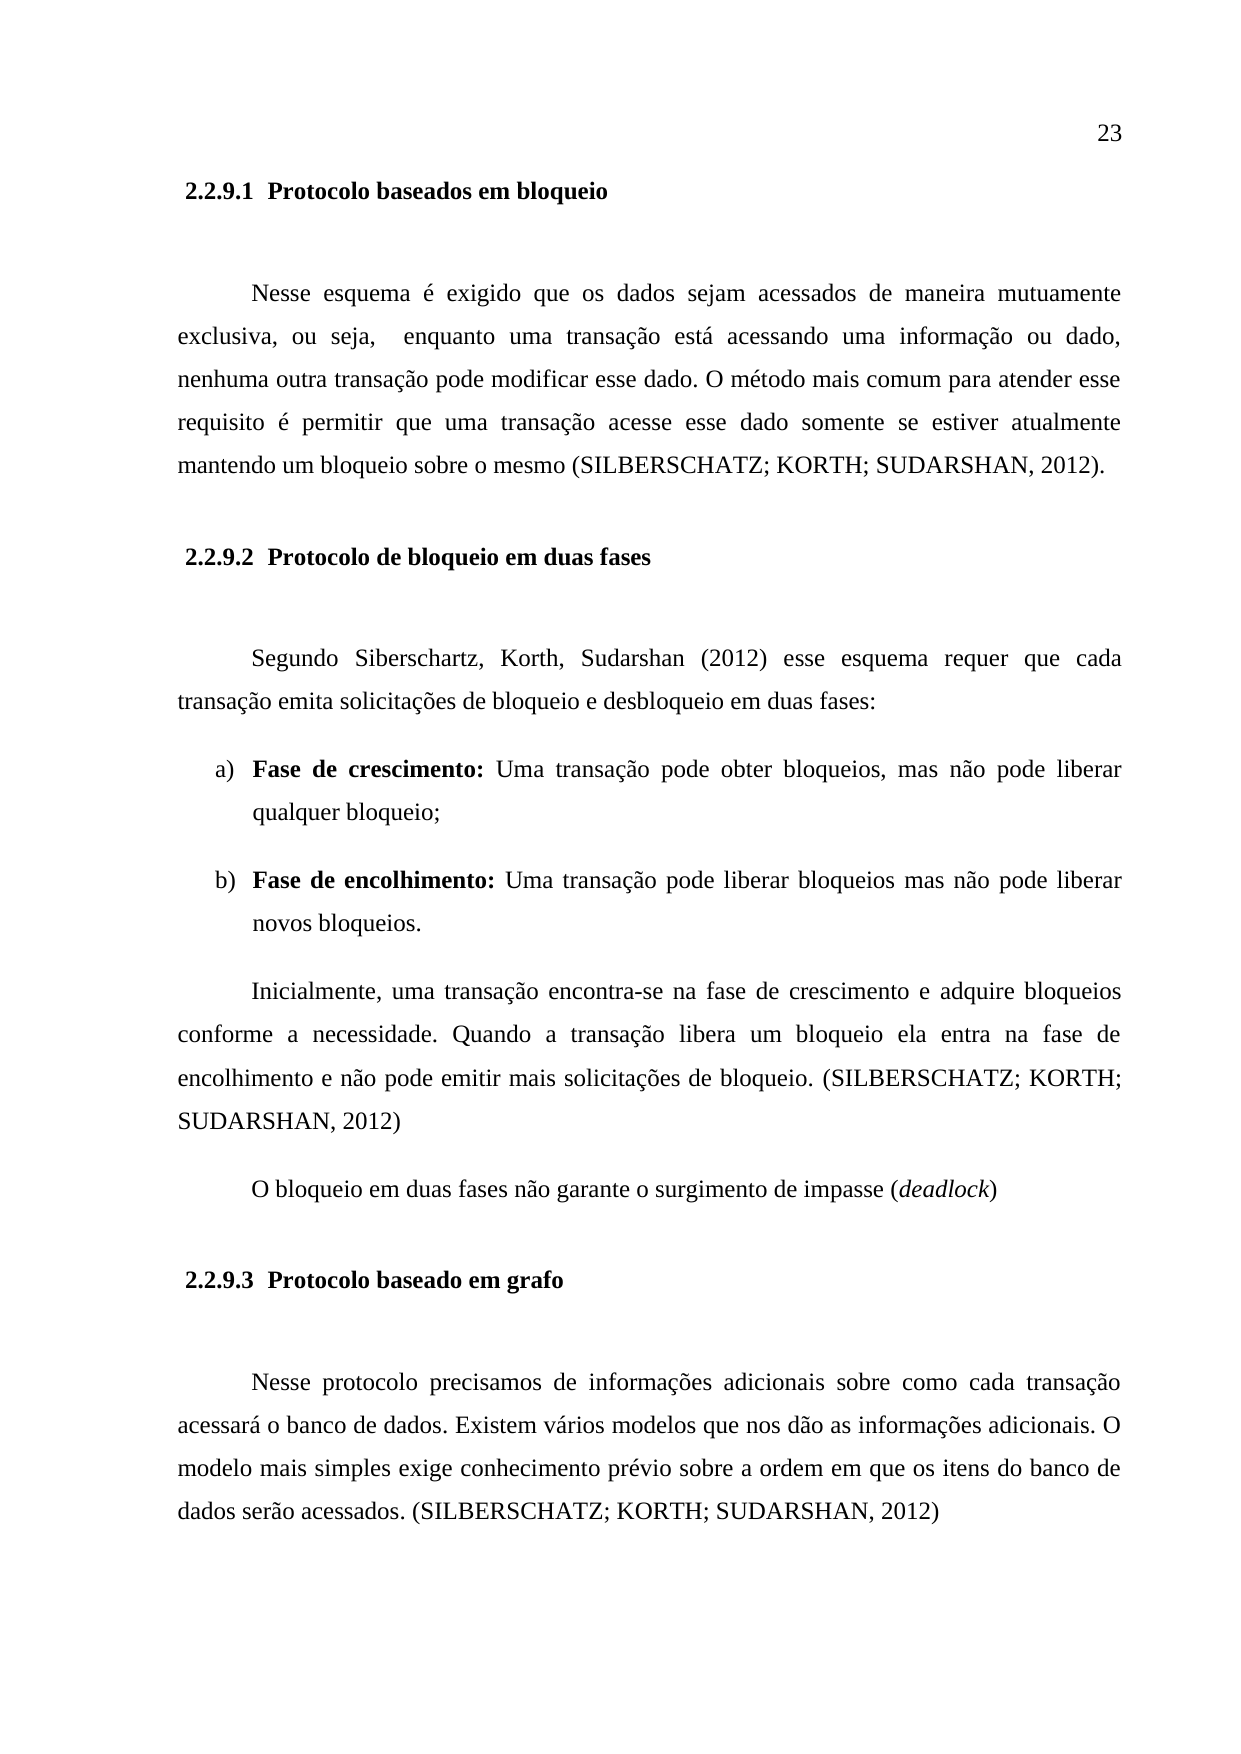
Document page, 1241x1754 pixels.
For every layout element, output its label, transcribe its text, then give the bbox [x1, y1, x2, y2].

text Nesse esquema é exigido que os dados sejam acessados de maneira mutuamente exclusiva, ou seja, enquanto uma transação está acessando uma informação ou dado, nenhuma outra transação pode modificar esse dado. O método mais comum para atender esse requisito é permitir que uma transação acesse esse dado somente se estiver atualmente mantendo um bloqueio sobre o mesmo (SILBERSCHATZ; KORTH; SUDARSHAN, 2012). [177, 278, 1122, 479]
list Protocolo baseado em grafo [185, 1265, 1122, 1294]
text Inicialmente, uma transação encontra-se na fase de crescimento e adquire bloqueios conforme a necessidade. Quando a transação libera um bloqueio ela entra na fase de encolhimento e não pode emitir mais solicitações de bloqueio. (SILBERSCHATZ; KORTH; SUDARSHAN, 2012) [177, 976, 1122, 1134]
list Fase de crescimento: Uma transação pode obter bloqueios, mas não pode liberar qualquer bloqueio; [215, 754, 1122, 826]
list Protocolo baseados em bloqueio [185, 176, 1122, 205]
list Fase de encolhimento: Uma transação pode liberar bloqueios mas não pode liberar novos bloqueios. [215, 865, 1122, 937]
text Segundo Siberschartz, Korth, Sudarshan (2012) esse esquema requer que cada transação emita solicitações de bloqueio e desbloqueio em duas fases: [177, 643, 1122, 715]
text Nesse protocolo precisamos de informações adicionais sobre como cada transação acessará o banco de dados. Existem vários modelos que nos dão as informações adicionais. O modelo mais simples exige conhecimento prévio sobre a ordem em que os itens do banco de dados serão acessados. (SILBERSCHATZ; KORTH; SUDARSHAN, 2012) [177, 1367, 1122, 1525]
text O bloqueio em duas fases não garante o surgimento de impasse (deadlock) [177, 1174, 1122, 1202]
list Protocolo de bloqueio em duas fases [185, 542, 1122, 570]
